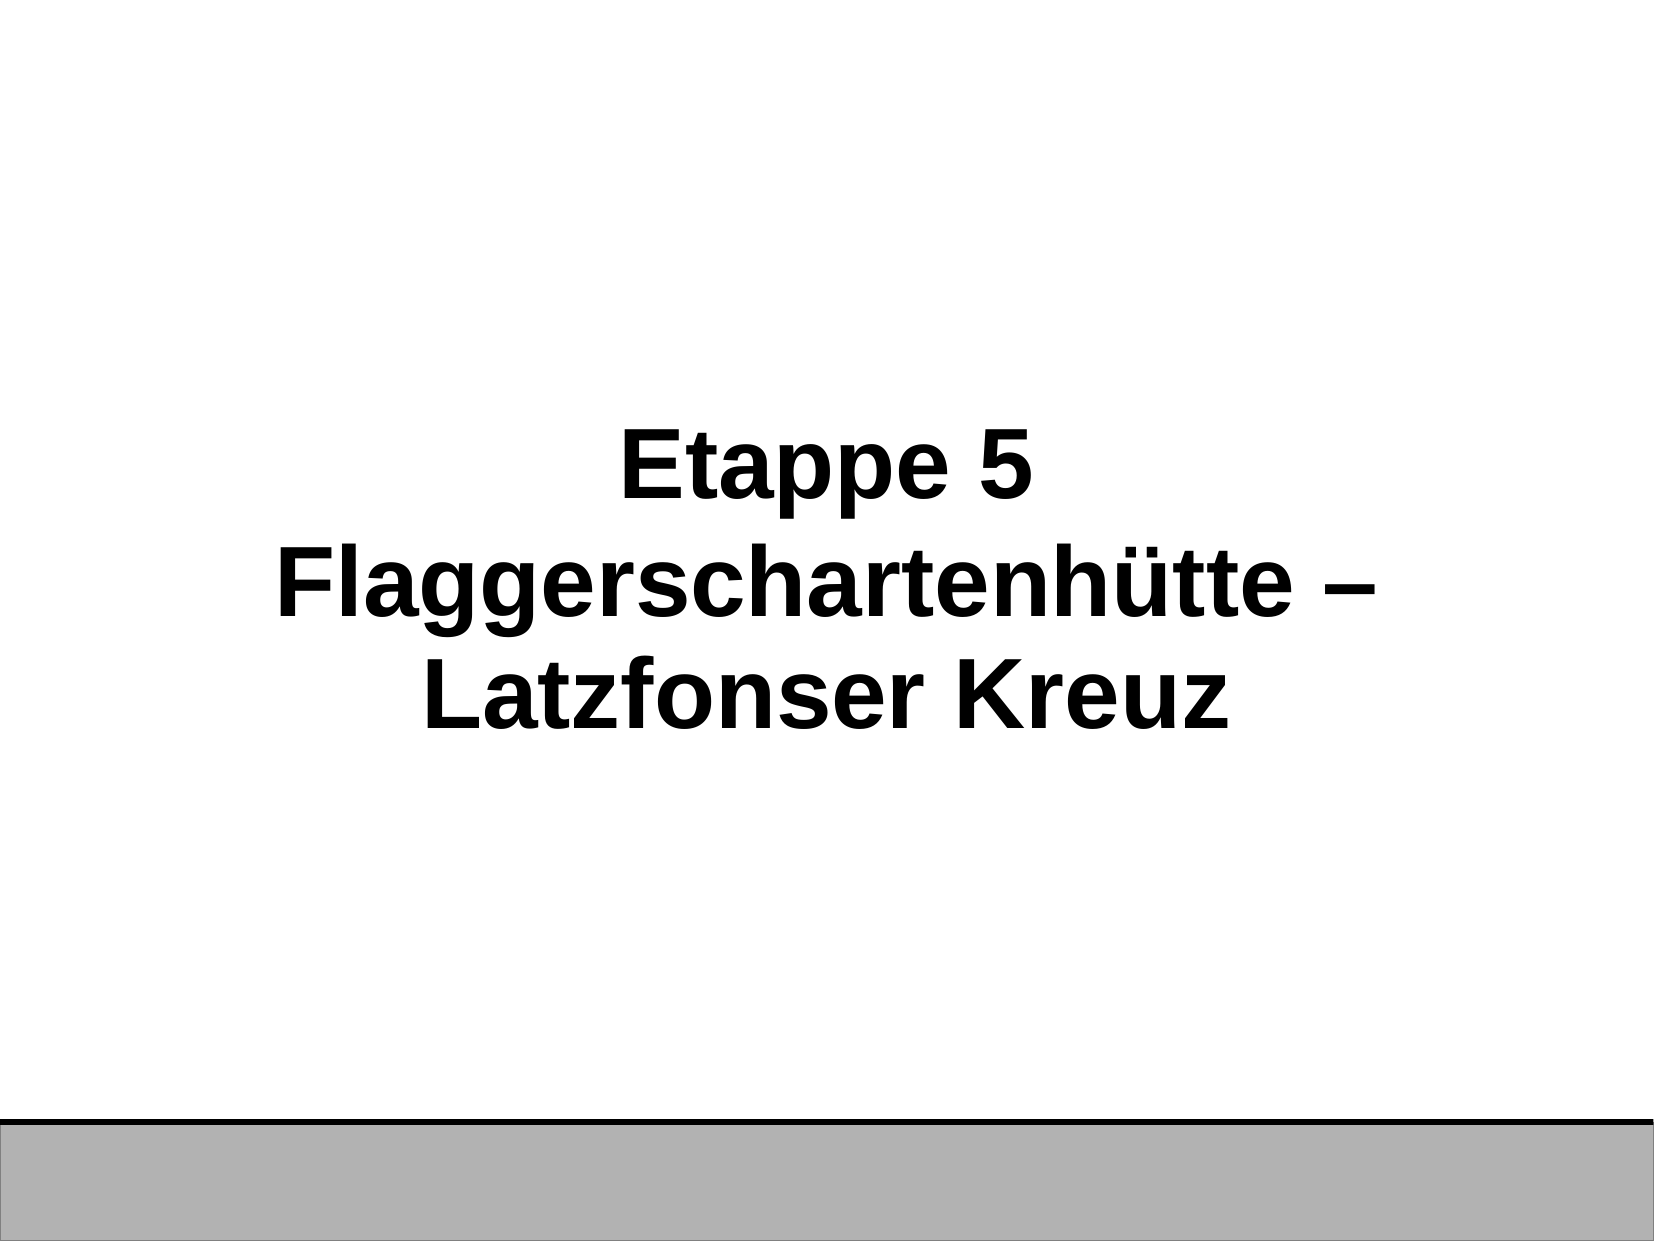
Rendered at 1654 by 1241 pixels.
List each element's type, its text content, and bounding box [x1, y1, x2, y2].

text_box [0, 1125, 1654, 1241]
subtitle Etappe 5 Flaggerschartenhütte – Latzfonser Kreuz [82, 49, 1571, 1109]
